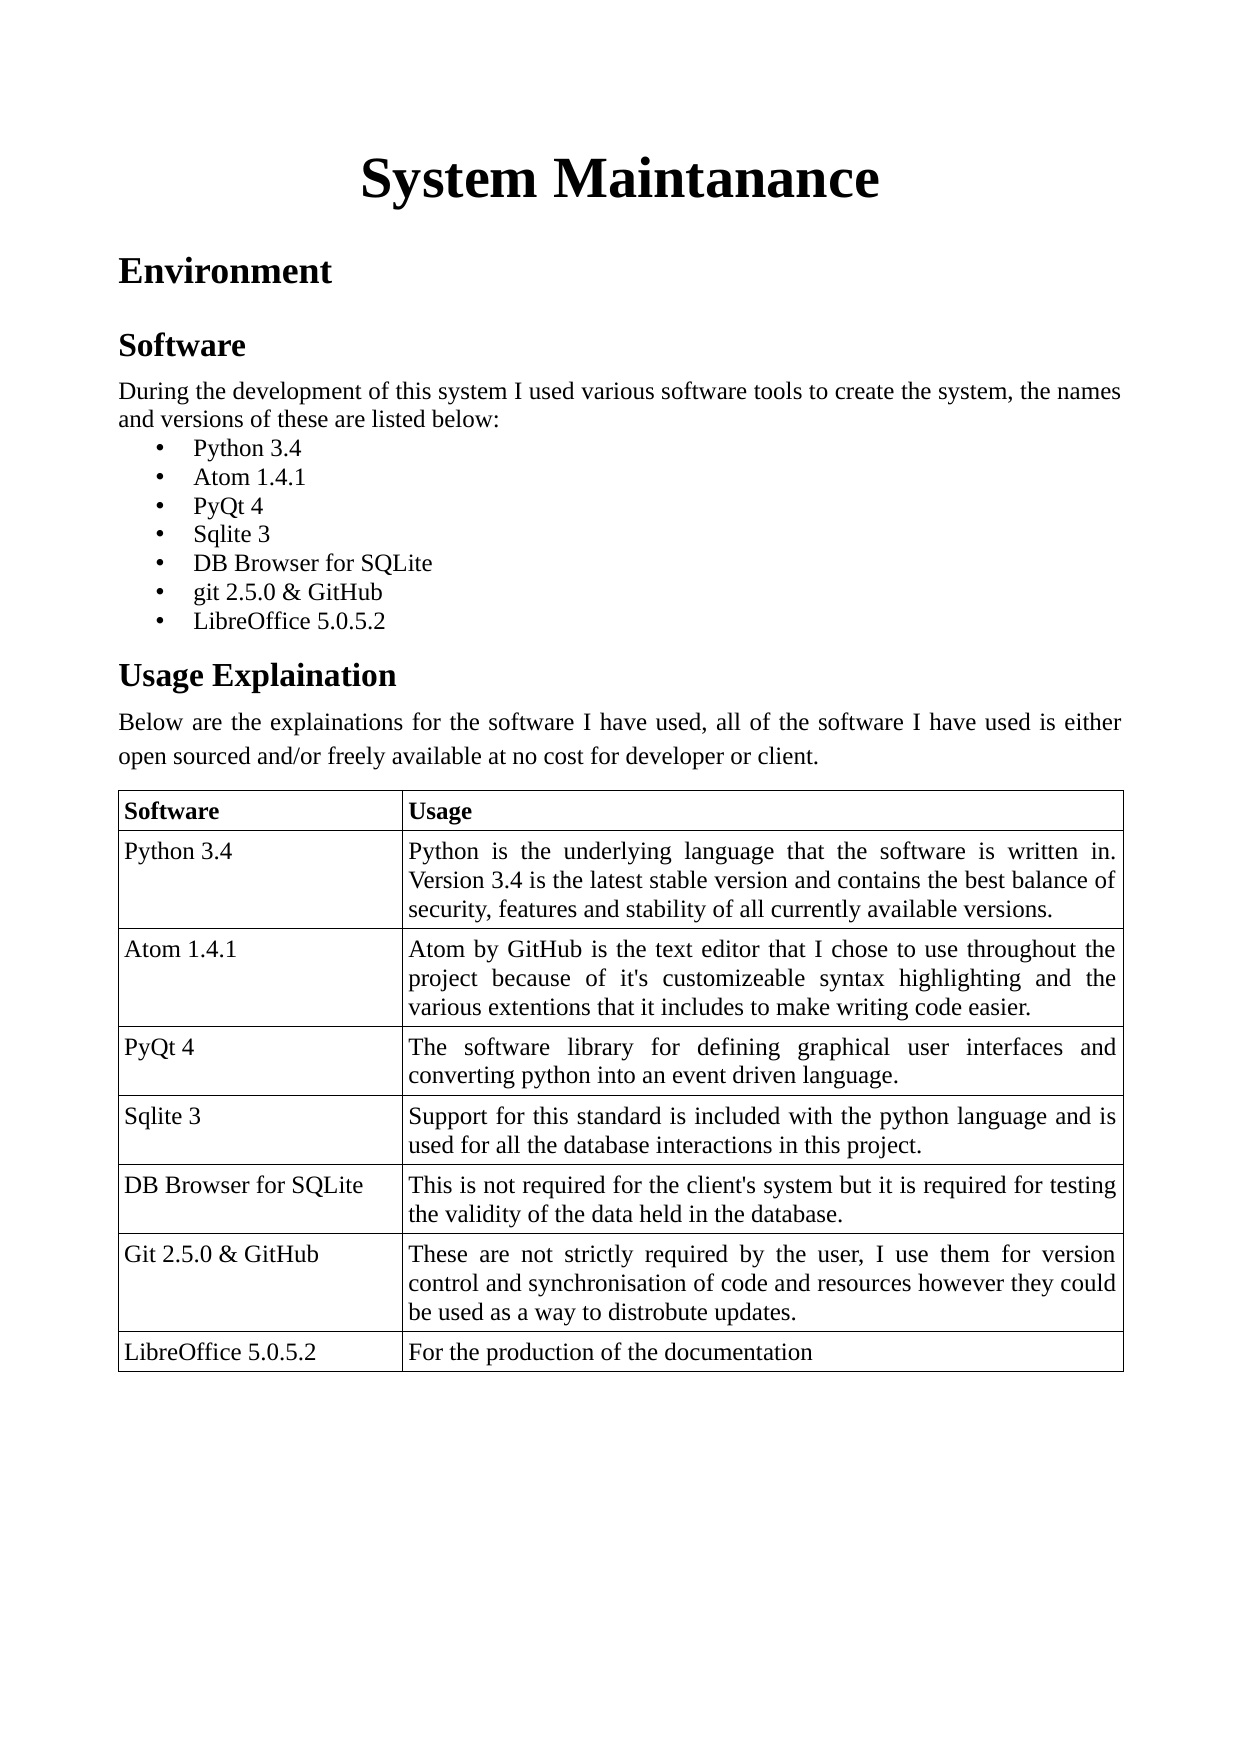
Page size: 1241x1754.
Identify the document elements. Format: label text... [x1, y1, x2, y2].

title System Maintanance [118, 143, 1122, 210]
table_cell Git 2.5.0 & GitHub [119, 1234, 402, 1331]
list git 2.5.0 & GitHub [156, 577, 1122, 606]
table_header Software [119, 791, 402, 830]
subtitle Software [118, 325, 1122, 363]
list DB Browser for SQLite [156, 548, 1122, 577]
table_cell These are not strictly required by the user, I use them for version control and synchronisation of code and resources however they could be used as a way to distrobute updates. [403, 1234, 1123, 1331]
table_cell This is not required for the client's system but it is required for testing the validity of the data held in the database. [403, 1165, 1123, 1233]
table_cell Python is the underlying language that the software is written in. Version 3.4 is the latest stable version and contains the best balance of security, features and stability of all currently available versions. [403, 831, 1123, 928]
list Python 3.4 [156, 433, 1122, 462]
list Atom 1.4.1 [156, 462, 1122, 491]
list Sqlite 3 [156, 519, 1122, 548]
table_cell DB Browser for SQLite [119, 1165, 402, 1233]
table_cell Support for this standard is included with the python language and is used for all the database interactions in this project. [403, 1096, 1123, 1164]
subtitle Environment [118, 248, 1122, 291]
table_cell Python 3.4 [119, 831, 402, 928]
text Below are the explainations for the software I have used, all of the software I have used is either open sourced and/or freely available at no cost for developer or client. [118, 707, 1122, 770]
text During the development of this system I used various software tools to create the system, the names and versions of these are listed below: [118, 376, 1122, 433]
table_cell The software library for defining graphical user interfaces and converting python into an event driven language. [403, 1027, 1123, 1095]
list LibreOffice 5.0.5.2 [156, 606, 1122, 634]
table_cell Atom 1.4.1 [119, 929, 402, 1026]
table_cell Atom by GitHub is the text editor that I chose to use throughout the project because of it's customizeable syntax highlighting and the various extentions that it includes to make writing code easier. [403, 929, 1123, 1026]
table_cell Sqlite 3 [119, 1096, 402, 1164]
table_cell LibreOffice 5.0.5.2 [119, 1332, 402, 1371]
subtitle Usage Explaination [118, 655, 1122, 694]
table_cell PyQt 4 [119, 1027, 402, 1095]
table_cell For the production of the documentation [403, 1332, 1123, 1371]
list PyQt 4 [156, 491, 1122, 519]
table_header Usage [403, 791, 1123, 830]
